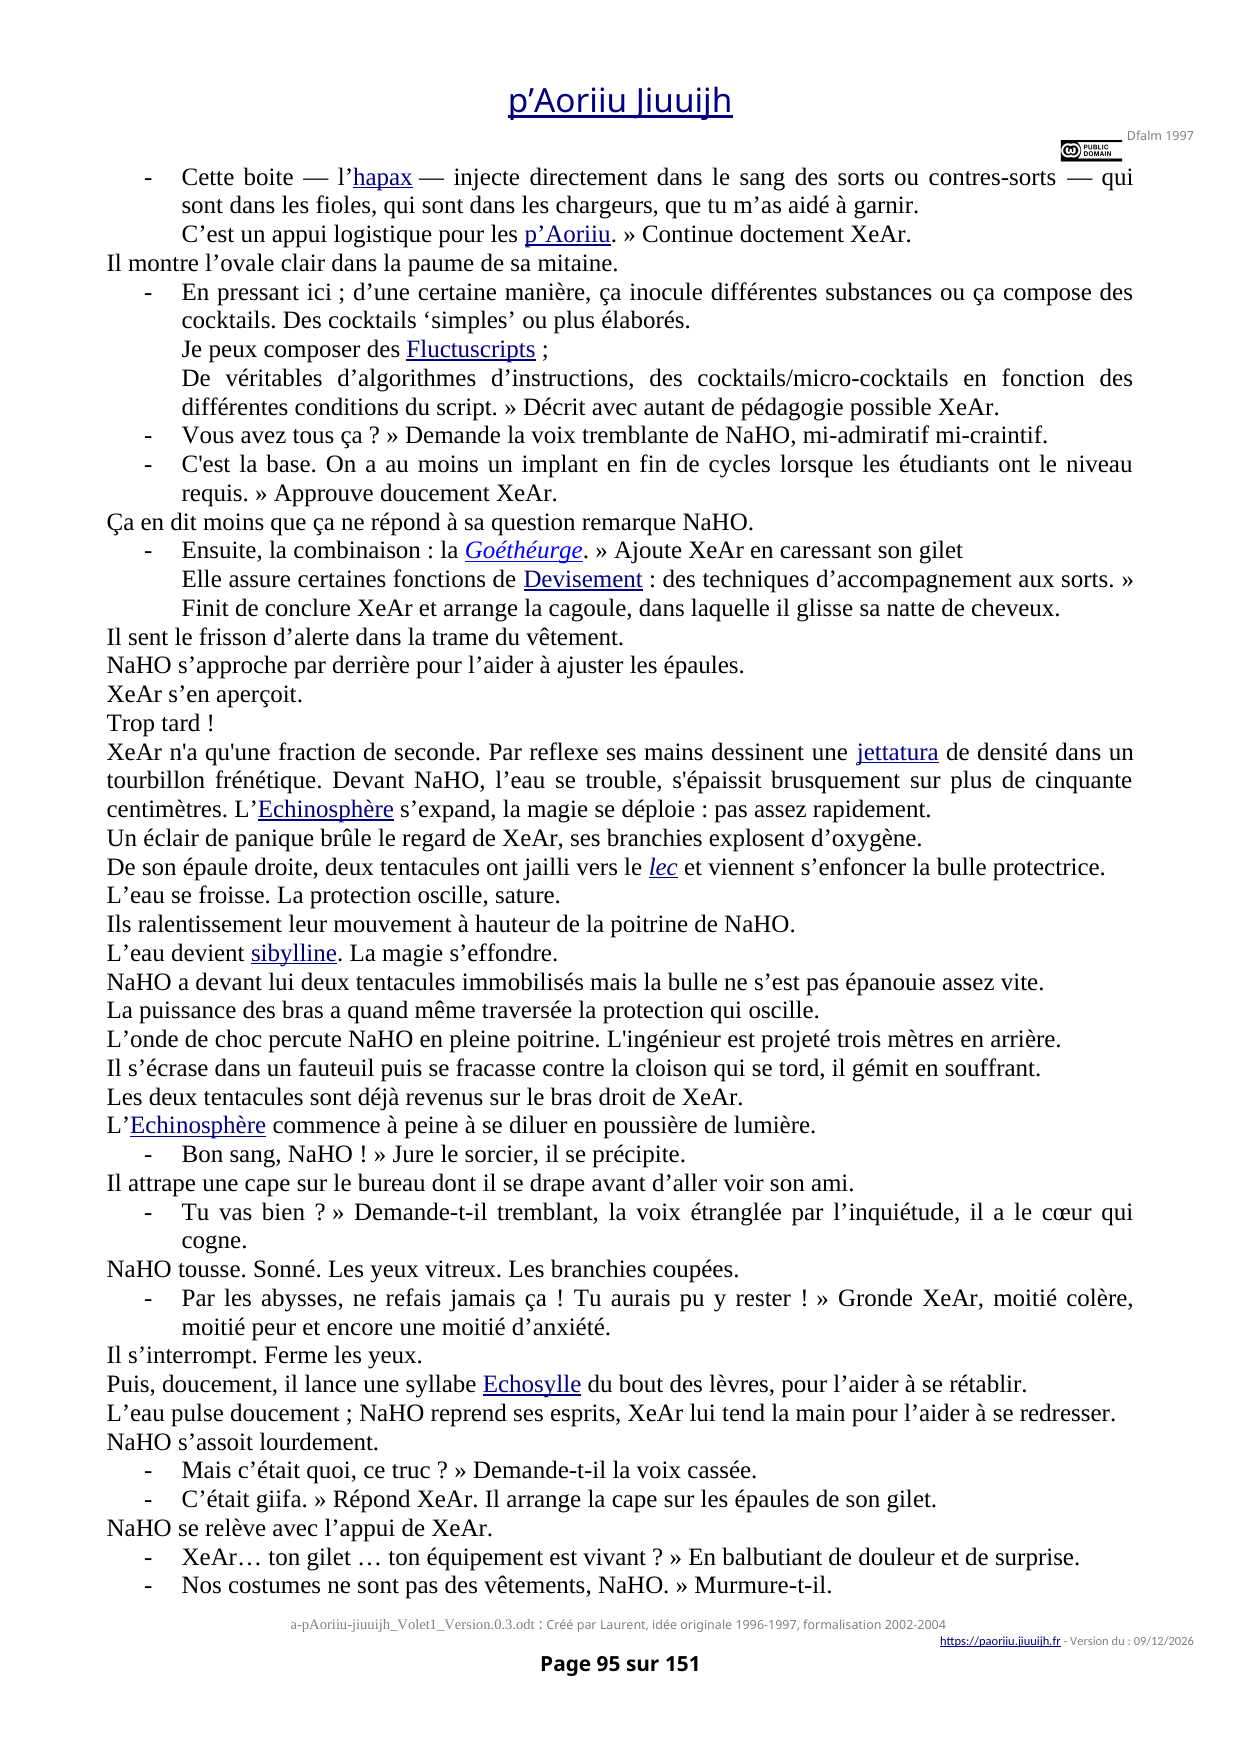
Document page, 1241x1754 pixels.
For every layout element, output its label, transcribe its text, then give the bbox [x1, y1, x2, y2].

list Ensuite, la combinaison : la Goéthéurge. » Ajoute XeAr en caressant son gilet [144, 536, 1134, 564]
text L’eau se froisse. La protection oscille, sature. [106, 881, 1134, 909]
text Il montre l’ovale clair dans la paume de sa mitaine. [106, 248, 1134, 277]
text NaHO tousse. Sonné. Les yeux vitreux. Les branchies coupées. [106, 1254, 1134, 1283]
text De véritables d’algorithmes d’instructions, des cocktails/micro-cocktails en fonction des différentes conditions du script. » Décrit avec autant de pédagogie possible XeAr. [181, 363, 1134, 421]
list Bon sang, NaHO ! » Jure le sorcier, il se précipite. [144, 1139, 1134, 1168]
text L’eau devient sibylline. La magie s’effondre. [106, 938, 1134, 967]
text Je peux composer des Fluctuscripts ; [181, 334, 1134, 363]
text L’eau pulse doucement ; NaHO reprend ses esprits, XeAr lui tend la main pour l’aider à se redresser. [106, 1398, 1134, 1427]
list XeAr… ton gilet … ton équipement est vivant ? » En balbutiant de douleur et de surprise. [144, 1542, 1134, 1571]
text La puissance des bras a quand même traversée la protection qui oscille. [106, 996, 1134, 1024]
text XeAr s’en aperçoit. [106, 679, 1134, 708]
list Cette boite — l’hapax — injecte directement dans le sang des sorts ou contres-sorts — qui sont dans les fioles, qui sont dans les chargeurs, que tu m’as aidé à garnir. [144, 162, 1134, 219]
text Les deux tentacules sont déjà revenus sur le bras droit de XeAr. [106, 1082, 1134, 1111]
list Vous avez tous ça ? » Demande la voix tremblante de NaHO, mi-admiratif mi-craintif. [144, 421, 1134, 449]
list En pressant ici ; d’une certaine manière, ça inocule différentes substances ou ça compose des cocktails. Des cocktails ‘simples’ ou plus élaborés. [144, 277, 1134, 334]
text Il s’interrompt. Ferme les yeux. [106, 1341, 1134, 1369]
text Il sent le frisson d’alerte dans la trame du vêtement. [106, 622, 1134, 651]
text Il s’écrase dans un fauteuil puis se fracasse contre la cloison qui se tord, il gémit en souffrant. [106, 1053, 1134, 1082]
text Un éclair de panique brûle le regard de XeAr, ses branchies explosent d’oxygène. [106, 823, 1134, 852]
text Il attrape une cape sur le bureau dont il se drape avant d’aller voir son ami. [106, 1168, 1134, 1197]
list Nos costumes ne sont pas des vêtements, NaHO. » Murmure-t-il. [144, 1571, 1134, 1599]
text L’onde de choc percute NaHO en pleine poitrine. L'ingénieur est projeté trois mètres en arrière. [106, 1024, 1134, 1053]
text Trop tard ! [106, 708, 1134, 737]
list Tu vas bien ? » Demande-t-il tremblant, la voix étranglée par l’inquiétude, il a le cœur qui cogne. [144, 1197, 1134, 1254]
text Ils ralentissement leur mouvement à hauteur de la poitrine de NaHO. [106, 909, 1134, 938]
text NaHO se relève avec l’appui de XeAr. [106, 1513, 1134, 1542]
text L’Echinosphère commence à peine à se diluer en poussière de lumière. [106, 1111, 1134, 1139]
list C'est la base. On a au moins un implant en fin de cycles lorsque les étudiants ont le niveau requis. » Approuve doucement XeAr. [144, 449, 1134, 507]
list Mais c’était quoi, ce truc ? » Demande-t-il la voix cassée. [144, 1456, 1134, 1484]
list Par les abysses, ne refais jamais ça ! Tu aurais pu y rester ! » Gronde XeAr, moitié colère, moitié peur et encore une moitié d’anxiété. [144, 1283, 1134, 1341]
text NaHO s’assoit lourdement. [106, 1427, 1134, 1456]
text NaHO s’approche par derrière pour l’aider à ajuster les épaules. [106, 651, 1134, 679]
text XeAr n'a qu'une fraction de seconde. Par reflexe ses mains dessinent une jettatura de densité dans un tourbillon frénétique. Devant NaHO, l’eau se trouble, s'épaissit brusquement sur plus de cinquante centimètres. L’Echinosphère s’expand, la magie se déploie : pas assez rapidement. [106, 737, 1134, 823]
list C’était giifa. » Répond XeAr. Il arrange la cape sur les épaules de son gilet. [144, 1484, 1134, 1513]
text De son épaule droite, deux tentacules ont jailli vers le lec et viennent s’enfoncer la bulle protectrice. [106, 852, 1134, 881]
text NaHO a devant lui deux tentacules immobilisés mais la bulle ne s’est pas épanouie assez vite. [106, 967, 1134, 996]
text C’est un appui logistique pour les p’Aoriiu. » Continue doctement XeAr. [181, 219, 1134, 248]
text Puis, doucement, il lance une syllabe Echosylle du bout des lèvres, pour l’aider à se rétablir. [106, 1369, 1134, 1398]
text Ça en dit moins que ça ne répond à sa question remarque NaHO. [106, 507, 1134, 536]
text Elle assure certaines fonctions de Devisement : des techniques d’accompagnement aux sorts. » Finit de conclure XeAr et arrange la cagoule, dans laquelle il glisse sa natte de cheveux. [181, 564, 1134, 622]
